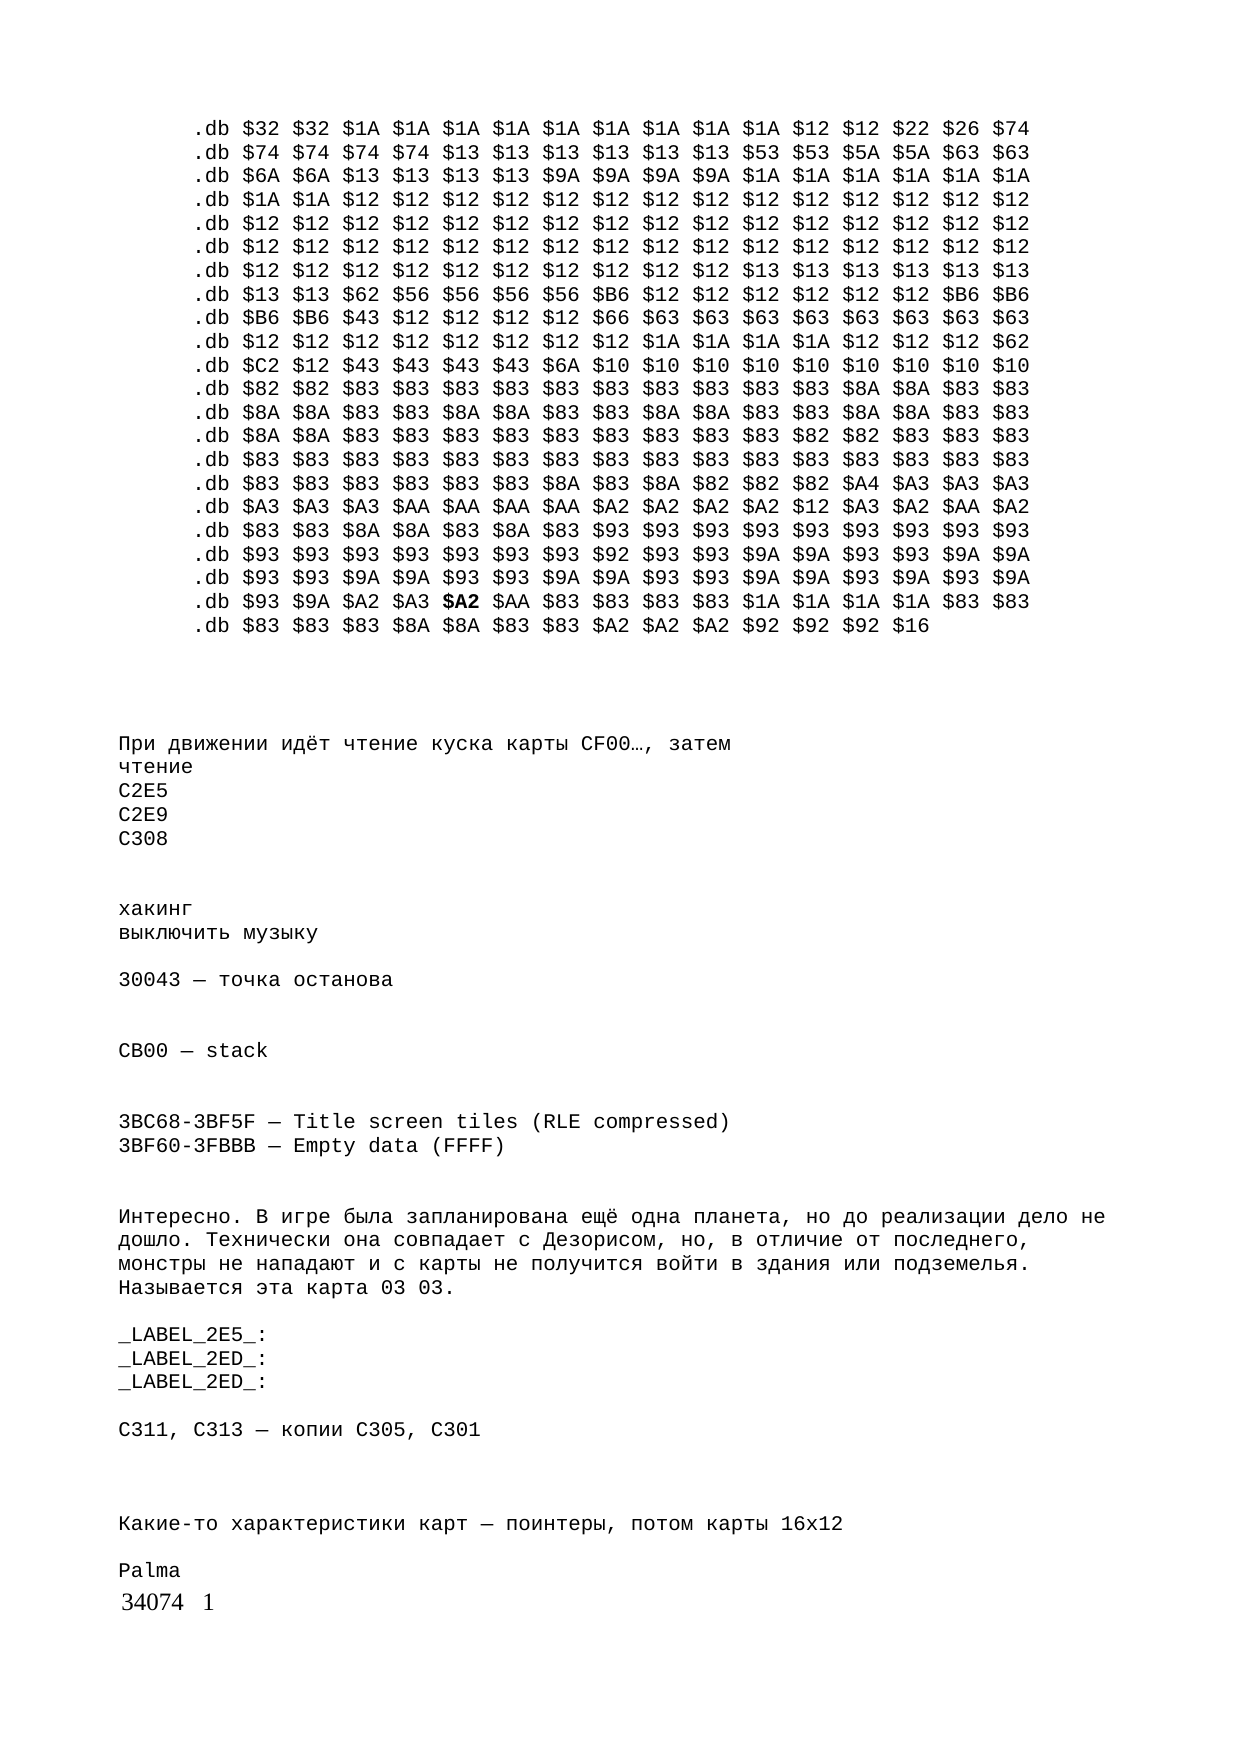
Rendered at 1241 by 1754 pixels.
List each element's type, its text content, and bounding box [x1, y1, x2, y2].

text .db $83 $83 $8A $8A $83 $8A $83 $93 $93 $93 $93 $93 $93 $93 $93 $93 [118, 520, 1122, 544]
text .db $12 $12 $12 $12 $12 $12 $12 $12 $1A $1A $1A $1A $12 $12 $12 $62 [118, 331, 1122, 354]
text _LABEL_2E5_: [118, 1324, 1122, 1348]
text .db $12 $12 $12 $12 $12 $12 $12 $12 $12 $12 $13 $13 $13 $13 $13 $13 [118, 260, 1122, 284]
text C311, C313 — копии C305, C301 [118, 1419, 1122, 1442]
text .db $93 $93 $93 $93 $93 $93 $93 $92 $93 $93 $9A $9A $93 $93 $9A $9A [118, 544, 1122, 567]
text .db $93 $9A $A2 $A3 $A2 $AA $83 $83 $83 $83 $1A $1A $1A $1A $83 $83 [118, 591, 1122, 615]
text CB00 — stack [118, 1040, 1122, 1064]
text Интересно. В игре была запланирована ещё одна планета, но до реализации дело не дошло. Технически она совпадает с Дезорисом, но, в отличие от последнего, монстры не нападают и с карты не получится войти в здания или подземелья. Называется эта карта 03 03. [118, 1206, 1122, 1300]
text .db $83 $83 $83 $83 $83 $83 $8A $83 $8A $82 $82 $82 $A4 $A3 $A3 $A3 [118, 473, 1122, 496]
text .db $8A $8A $83 $83 $83 $83 $83 $83 $83 $83 $83 $82 $82 $83 $83 $83 [118, 426, 1122, 449]
text хакинг [118, 898, 1122, 922]
text выключить музыку [118, 922, 1122, 946]
text .db $B6 $B6 $43 $12 $12 $12 $12 $66 $63 $63 $63 $63 $63 $63 $63 $63 [118, 307, 1122, 331]
text .db $93 $93 $9A $9A $93 $93 $9A $9A $93 $93 $9A $9A $93 $9A $93 $9A [118, 567, 1122, 591]
text .db $83 $83 $83 $83 $83 $83 $83 $83 $83 $83 $83 $83 $83 $83 $83 $83 [118, 449, 1122, 473]
text C308 [118, 827, 1122, 851]
text .db $83 $83 $83 $8A $8A $83 $83 $A2 $A2 $A2 $92 $92 $92 $16 [118, 615, 1122, 638]
text .db $13 $13 $62 $56 $56 $56 $56 $B6 $12 $12 $12 $12 $12 $12 $B6 $B6 [118, 284, 1122, 307]
text .db $82 $82 $83 $83 $83 $83 $83 $83 $83 $83 $83 $83 $8A $8A $83 $83 [118, 378, 1122, 402]
text 3BF60-3FBBB — Empty data (FFFF) [118, 1135, 1122, 1158]
text Palma [118, 1561, 1122, 1584]
text чтение [118, 757, 1122, 780]
text .db $C2 $12 $43 $43 $43 $43 $6A $10 $10 $10 $10 $10 $10 $10 $10 $10 [118, 354, 1122, 378]
text .db $32 $32 $1A $1A $1A $1A $1A $1A $1A $1A $1A $12 $12 $22 $26 $74 [118, 118, 1122, 142]
text При движении идёт чтение куска карты CF00…, затем [118, 733, 1122, 757]
text .db $74 $74 $74 $74 $13 $13 $13 $13 $13 $13 $53 $53 $5A $5A $63 $63 [118, 142, 1122, 165]
text _LABEL_2ED_: [118, 1348, 1122, 1371]
text 3BC68-3BF5F — Title screen tiles (RLE compressed) [118, 1111, 1122, 1135]
text _LABEL_2ED_: [118, 1371, 1122, 1395]
table_header 34074 [118, 1584, 199, 1619]
text Какие-то характеристики карт — поинтеры, потом карты 16x12 [118, 1513, 1122, 1537]
text .db $1A $1A $12 $12 $12 $12 $12 $12 $12 $12 $12 $12 $12 $12 $12 $12 [118, 189, 1122, 213]
text .db $6A $6A $13 $13 $13 $13 $9A $9A $9A $9A $1A $1A $1A $1A $1A $1A [118, 165, 1122, 189]
text .db $A3 $A3 $A3 $AA $AA $AA $AA $A2 $A2 $A2 $A2 $12 $A3 $A2 $AA $A2 [118, 496, 1122, 520]
text 30043 — точка останова [118, 969, 1122, 993]
text .db $8A $8A $83 $83 $8A $8A $83 $83 $8A $8A $83 $83 $8A $8A $83 $83 [118, 402, 1122, 426]
text C2E9 [118, 804, 1122, 827]
table_header 1 [199, 1584, 227, 1619]
text .db $12 $12 $12 $12 $12 $12 $12 $12 $12 $12 $12 $12 $12 $12 $12 $12 [118, 213, 1122, 236]
text C2E5 [118, 780, 1122, 804]
text .db $12 $12 $12 $12 $12 $12 $12 $12 $12 $12 $12 $12 $12 $12 $12 $12 [118, 236, 1122, 260]
